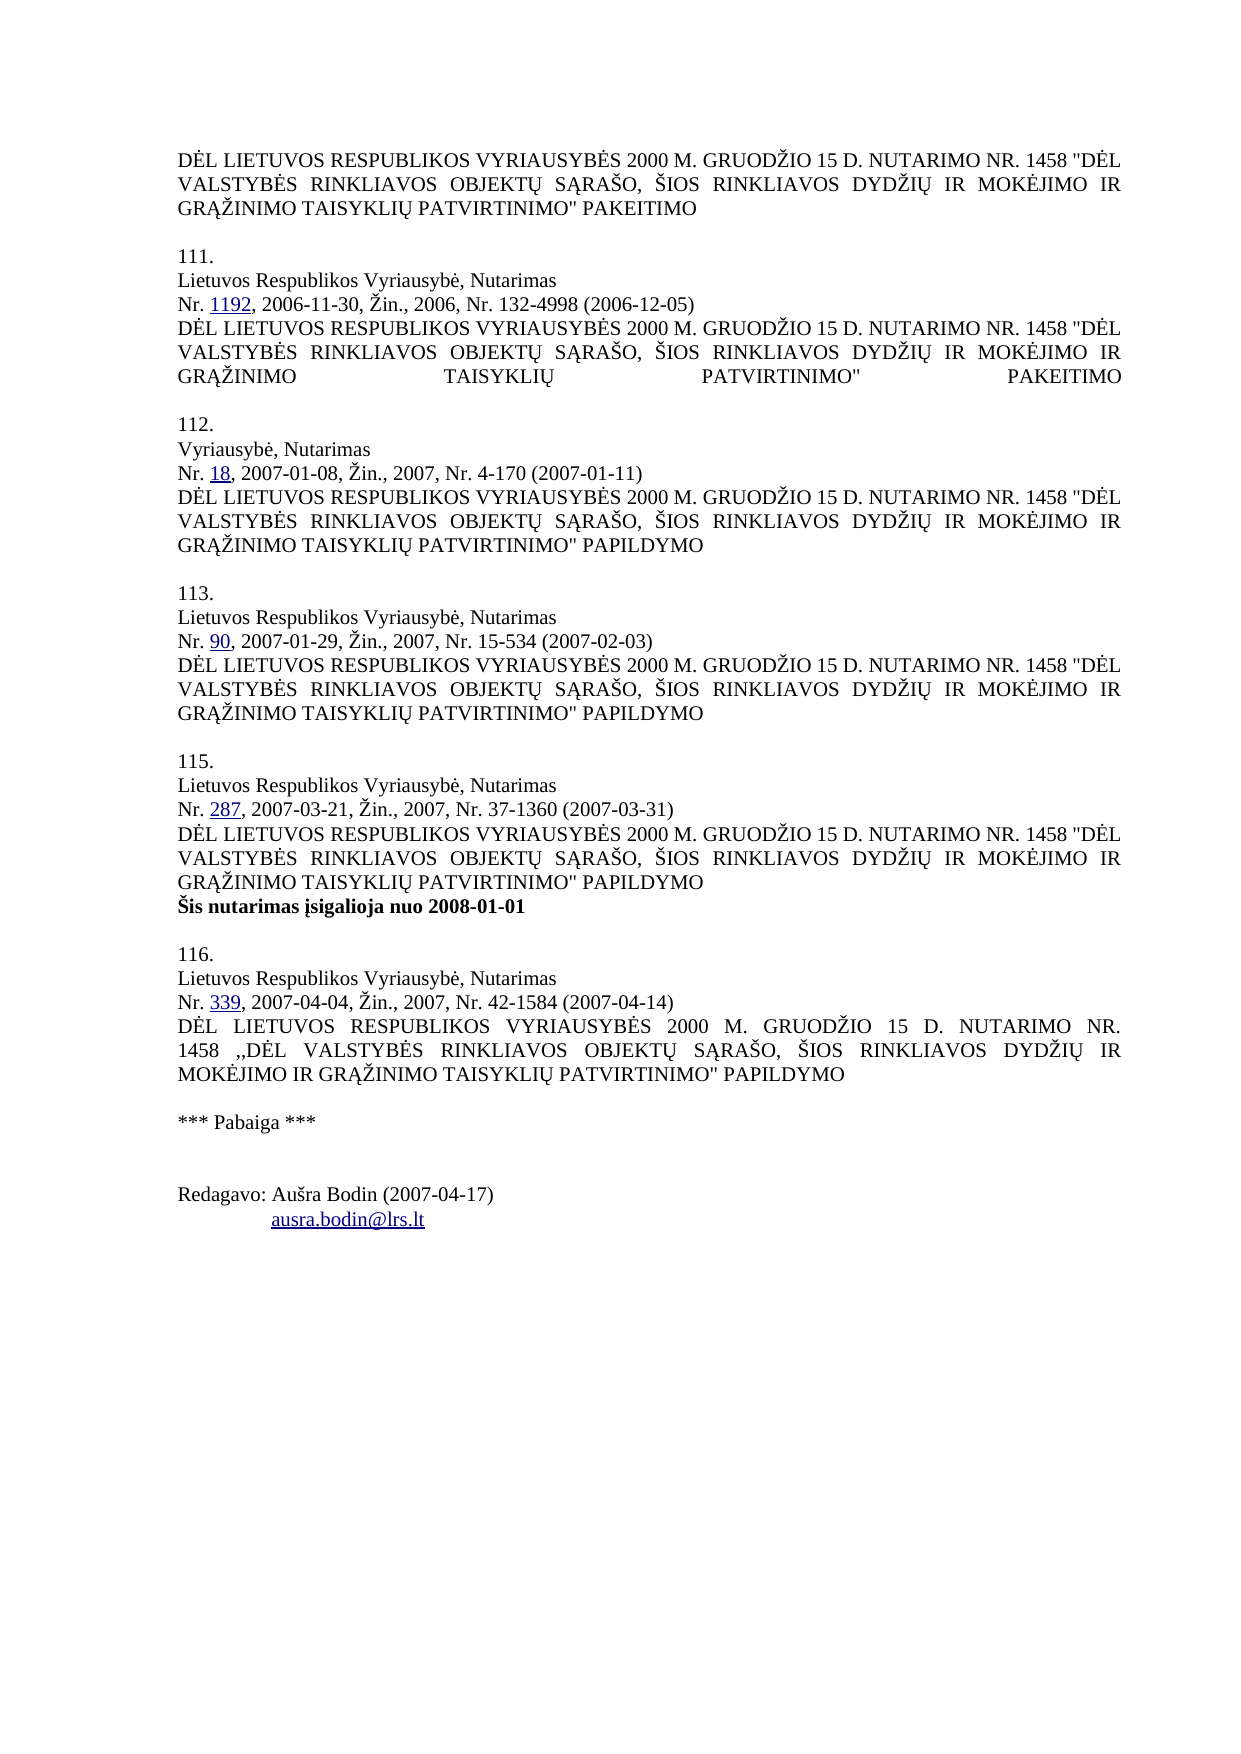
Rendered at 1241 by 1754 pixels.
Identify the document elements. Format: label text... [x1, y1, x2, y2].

text *** Pabaiga *** [177, 1110, 1122, 1134]
text 112. [177, 412, 1122, 436]
text Nr. 1192, 2006-11-30, Žin., 2006, Nr. 132-4998 (2006-12-05) [177, 292, 1122, 316]
text Lietuvos Respublikos Vyriausybė, Nutarimas [177, 268, 1122, 292]
text 115. [177, 749, 1122, 773]
text Lietuvos Respublikos Vyriausybė, Nutarimas [177, 966, 1122, 990]
text Vyriausybė, Nutarimas [177, 436, 1122, 461]
text 113. [177, 581, 1122, 605]
text Lietuvos Respublikos Vyriausybė, Nutarimas [177, 605, 1122, 629]
text DĖL LIETUVOS RESPUBLIKOS VYRIAUSYBĖS 2000 M. GRUODŽIO 15 D. NUTARIMO NR. 1458 "DĖL VALSTYBĖS RINKLIAVOS OBJEKTŲ SĄRAŠO, ŠIOS RINKLIAVOS DYDŽIŲ IR MOKĖJIMO IR GRĄŽINIMO TAISYKLIŲ PATVIRTINIMO" PAPILDYMO [177, 821, 1122, 894]
text Redagavo: Aušra Bodin (2007-04-17) [177, 1182, 1122, 1206]
text 116. [177, 942, 1122, 966]
text 111. [177, 244, 1122, 268]
text Nr. 18, 2007-01-08, Žin., 2007, Nr. 4-170 (2007-01-11) [177, 461, 1122, 484]
text DĖL LIETUVOS RESPUBLIKOS VYRIAUSYBĖS 2000 M. GRUODŽIO 15 D. NUTARIMO NR. 1458 "DĖL VALSTYBĖS RINKLIAVOS OBJEKTŲ SĄRAŠO, ŠIOS RINKLIAVOS DYDŽIŲ IR MOKĖJIMO IR GRĄŽINIMO TAISYKLIŲ PATVIRTINIMO" PAKEITIMO [177, 316, 1122, 412]
text DĖL LIETUVOS RESPUBLIKOS VYRIAUSYBĖS 2000 M. GRUODŽIO 15 D. NUTARIMO NR. 1458 "DĖL VALSTYBĖS RINKLIAVOS OBJEKTŲ SĄRAŠO, ŠIOS RINKLIAVOS DYDŽIŲ IR MOKĖJIMO IR GRĄŽINIMO TAISYKLIŲ PATVIRTINIMO" PAPILDYMO [177, 653, 1122, 725]
text DĖL LIETUVOS RESPUBLIKOS VYRIAUSYBĖS 2000 M. GRUODŽIO 15 D. NUTARIMO NR. 1458 "DĖL VALSTYBĖS RINKLIAVOS OBJEKTŲ SĄRAŠO, ŠIOS RINKLIAVOS DYDŽIŲ IR MOKĖJIMO IR GRĄŽINIMO TAISYKLIŲ PATVIRTINIMO" PAPILDYMO [177, 484, 1122, 557]
text DĖL LIETUVOS RESPUBLIKOS VYRIAUSYBĖS 2000 M. GRUODŽIO 15 D. NUTARIMO NR. 1458 ,,DĖL VALSTYBĖS RINKLIAVOS OBJEKTŲ SĄRAŠO, ŠIOS RINKLIAVOS DYDŽIŲ IR MOKĖJIMO IR GRĄŽINIMO TAISYKLIŲ PATVIRTINIMO" PAPILDYMO [177, 1014, 1122, 1086]
text Nr. 90, 2007-01-29, Žin., 2007, Nr. 15-534 (2007-02-03) [177, 629, 1122, 653]
text Nr. 287, 2007-03-21, Žin., 2007, Nr. 37-1360 (2007-03-31) [177, 797, 1122, 821]
text Nr. 339, 2007-04-04, Žin., 2007, Nr. 42-1584 (2007-04-14) [177, 990, 1122, 1014]
text Lietuvos Respublikos Vyriausybė, Nutarimas [177, 773, 1122, 797]
text DĖL LIETUVOS RESPUBLIKOS VYRIAUSYBĖS 2000 M. GRUODŽIO 15 D. NUTARIMO NR. 1458 "DĖL VALSTYBĖS RINKLIAVOS OBJEKTŲ SĄRAŠO, ŠIOS RINKLIAVOS DYDŽIŲ IR MOKĖJIMO IR GRĄŽINIMO TAISYKLIŲ PATVIRTINIMO" PAKEITIMO [177, 148, 1122, 220]
text ausra.bodin@lrs.lt [177, 1206, 1122, 1231]
text Šis nutarimas įsigalioja nuo 2008-01-01 [177, 894, 1122, 918]
